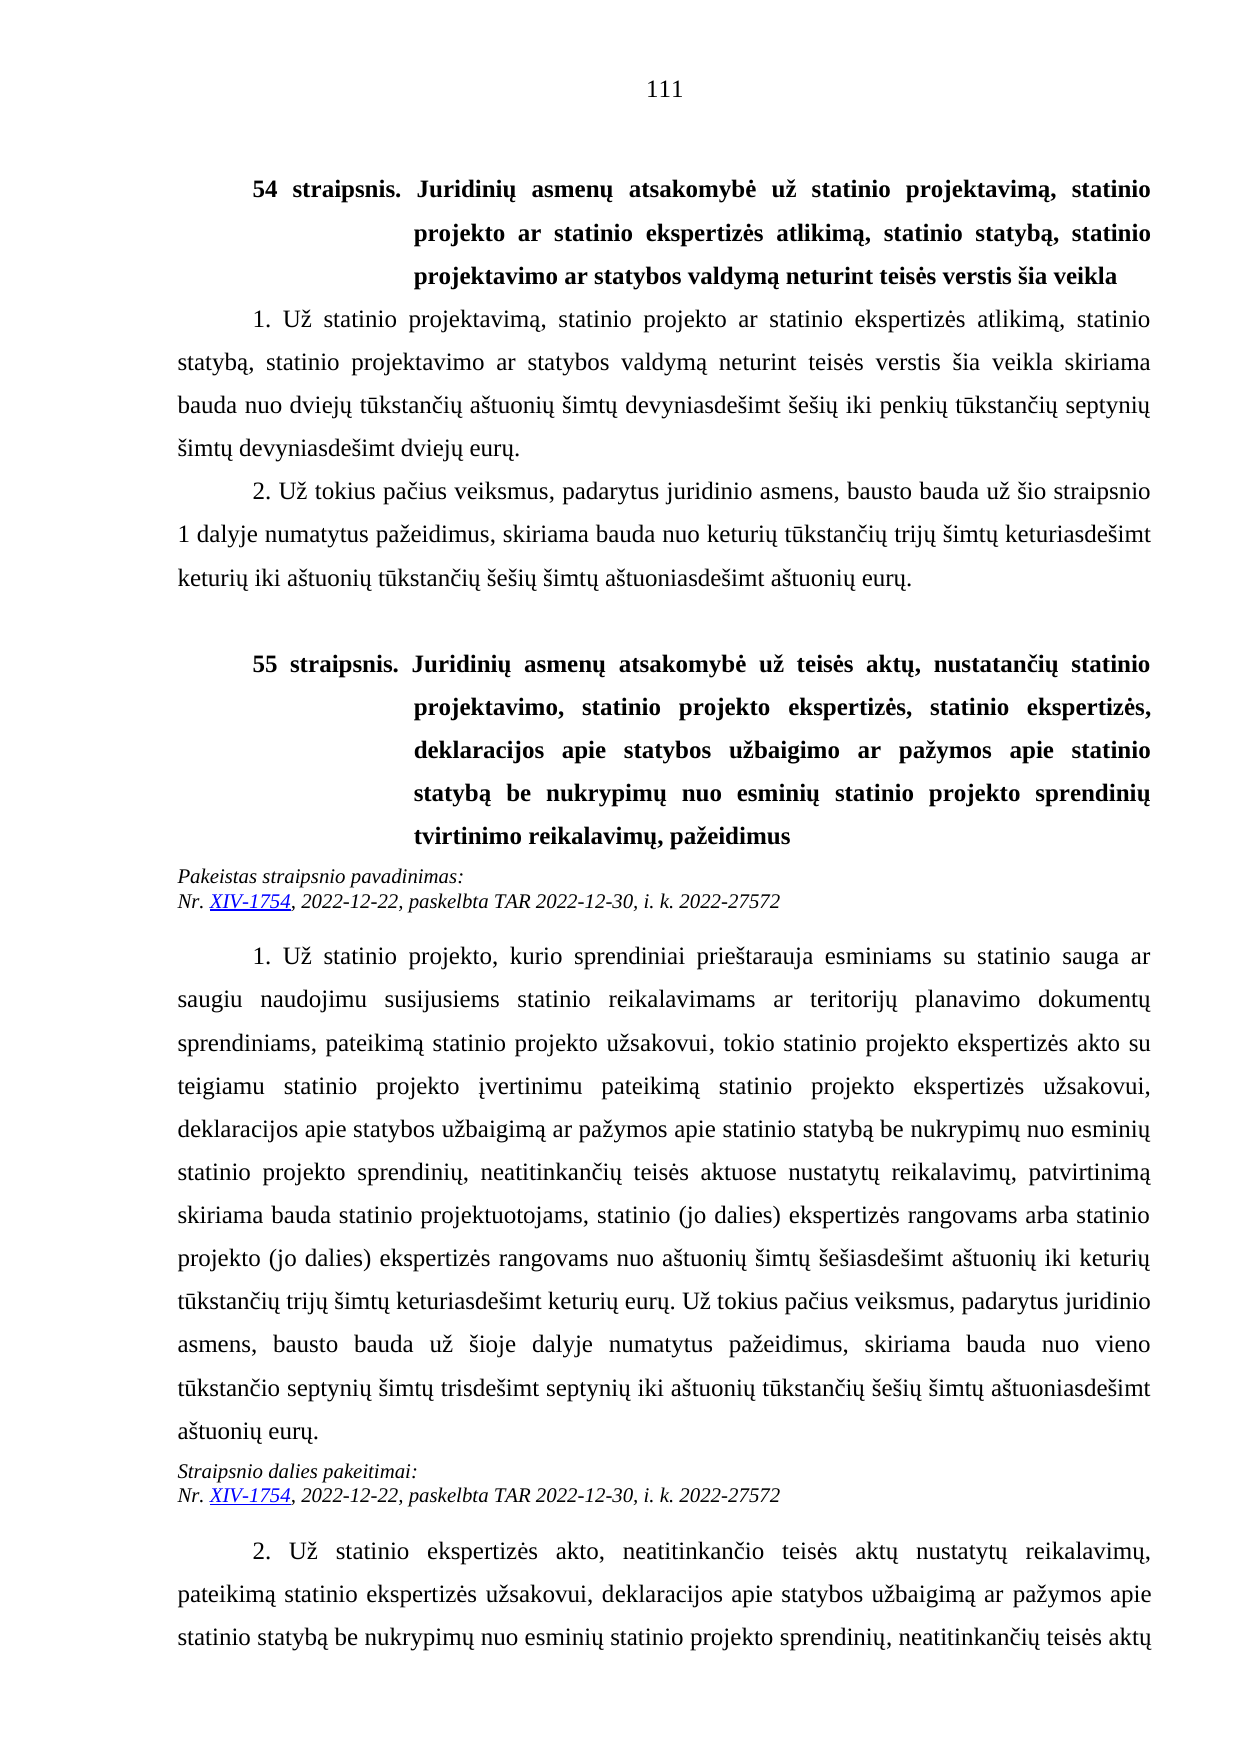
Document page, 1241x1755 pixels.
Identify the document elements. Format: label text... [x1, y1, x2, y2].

text 2. Už statinio ekspertizės akto, neatitinkančio teisės aktų nustatytų reikalavimų, pateikimą statinio ekspertizės užsakovui, deklaracijos apie statybos užbaigimą ar pažymos apie statinio statybą be nukrypimų nuo esminių statinio projekto sprendinių, neatitinkančių teisės aktų [177, 1536, 1152, 1651]
text Straipsnio dalies pakeitimai: [177, 1459, 1152, 1483]
text 2. Už tokius pačius veiksmus, padarytus juridinio asmens, bausto bauda už šio straipsnio 1 dalyje numatytus pažeidimus, skiriama bauda nuo keturių tūkstančių trijų šimtų keturiasdešimt keturių iki aštuonių tūkstančių šešių šimtų aštuoniasdešimt aštuonių eurų. [177, 476, 1152, 591]
text 1. Už statinio projekto, kurio sprendiniai prieštarauja esminiams su statinio sauga ar saugiu naudojimu susijusiems statinio reikalavimams ar teritorijų planavimo dokumentų sprendiniams, pateikimą statinio projekto užsakovui, tokio statinio projekto ekspertizės akto su teigiamu statinio projekto įvertinimu pateikimą statinio projekto ekspertizės užsakovui, deklaracijos apie statybos užbaigimą ar pažymos apie statinio statybą be nukrypimų nuo esminių statinio projekto sprendinių, neatitinkančių teisės aktuose nustatytų reikalavimų, patvirtinimą skiriama bauda statinio projektuotojams, statinio (jo dalies) ekspertizės rangovams arba statinio projekto (jo dalies) ekspertizės rangovams nuo aštuonių šimtų šešiasdešimt aštuonių iki keturių tūkstančių trijų šimtų keturiasdešimt keturių eurų. Už tokius pačius veiksmus, padarytus juridinio asmens, bausto bauda už šioje dalyje numatytus pažeidimus, skiriama bauda nuo vieno tūkstančio septynių šimtų trisdešimt septynių iki aštuonių tūkstančių šešių šimtų aštuoniasdešimt aštuonių eurų. [177, 941, 1152, 1444]
text Pakeistas straipsnio pavadinimas: [177, 864, 1152, 888]
text 55 straipsnis. Juridinių asmenų atsakomybė už teisės aktų, nustatančių statinio projektavimo, statinio projekto ekspertizės, statinio ekspertizės, deklaracijos apie statybos užbaigimo ar pažymos apie statinio statybą be nukrypimų nuo esminių statinio projekto sprendinių tvirtinimo reikalavimų, pažeidimus [252, 649, 1152, 850]
text 1. Už statinio projektavimą, statinio projekto ar statinio ekspertizės atlikimą, statinio statybą, statinio projektavimo ar statybos valdymą neturint teisės verstis šia veikla skiriama bauda nuo dviejų tūkstančių aštuonių šimtų devyniasdešimt šešių iki penkių tūkstančių septynių šimtų devyniasdešimt dviejų eurų. [177, 304, 1152, 462]
text 54 straipsnis. Juridinių asmenų atsakomybė už statinio projektavimą, statinio projekto ar statinio ekspertizės atlikimą, statinio statybą, statinio projektavimo ar statybos valdymą neturint teisės verstis šia veikla [252, 174, 1152, 289]
text Nr. XIV-1754, 2022-12-22, paskelbta TAR 2022-12-30, i. k. 2022-27572 [177, 1483, 1152, 1507]
text Nr. XIV-1754, 2022-12-22, paskelbta TAR 2022-12-30, i. k. 2022-27572 [177, 888, 1152, 913]
